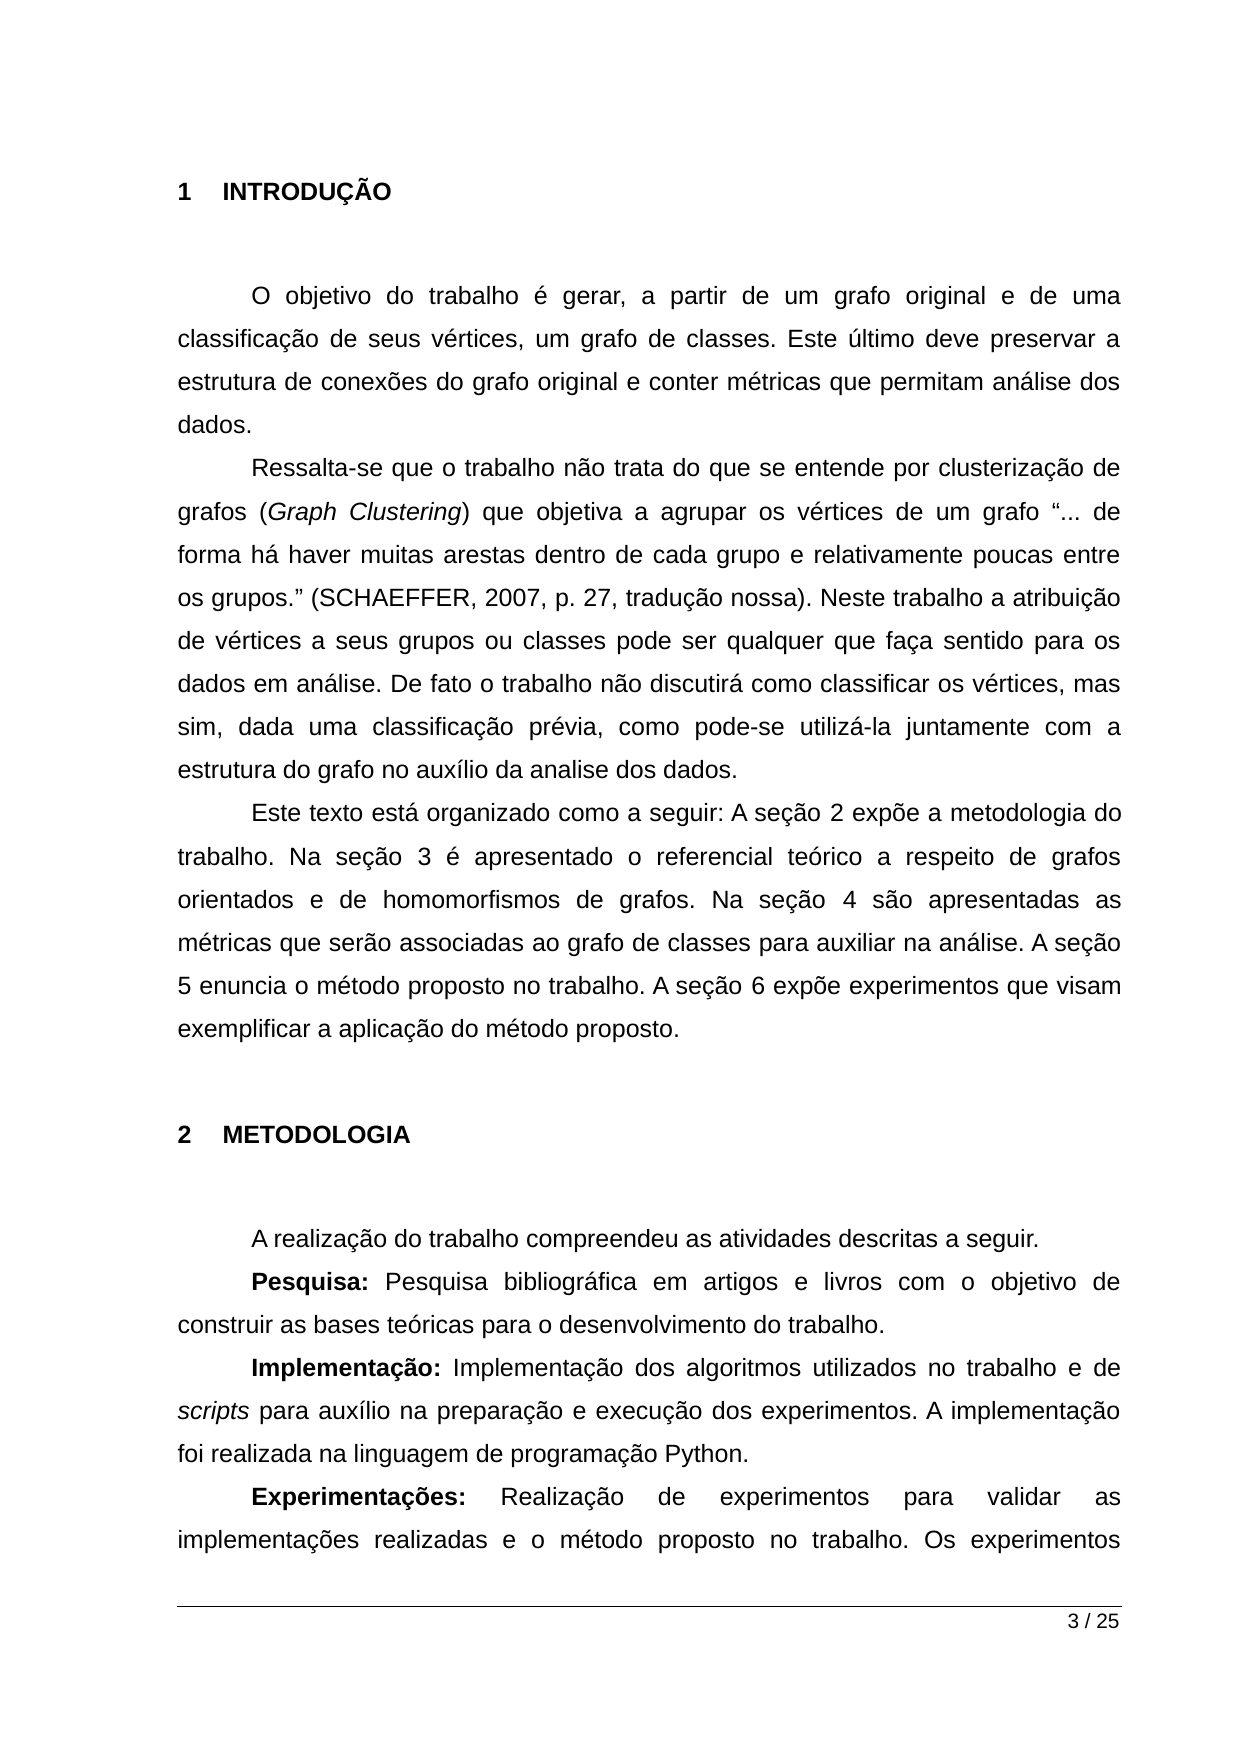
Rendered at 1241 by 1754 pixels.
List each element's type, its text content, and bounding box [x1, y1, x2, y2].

text A realização do trabalho compreendeu as atividades descritas a seguir. [177, 1223, 1122, 1252]
text Este texto está organizado como a seguir: A seção 2 expõe a metodologia do trabalho. Na seção 3 é apresentado o referencial teórico a respeito de grafos orientados e de homomorfismos de grafos. Na seção 4 são apresentadas as métricas que serão associadas ao grafo de classes para auxiliar na análise. A seção 5 enuncia o método proposto no trabalho. A seção 6 expõe experimentos que visam exemplificar a aplicação do método proposto. [177, 798, 1122, 1043]
text Implementação: Implementação dos algoritmos utilizados no trabalho e de scripts para auxílio na preparação e execução dos experimentos. A implementação foi realizada na linguagem de programação Python. [177, 1353, 1122, 1468]
subtitle Metodologia [177, 1120, 1122, 1148]
text Ressalta-se que o trabalho não trata do que se entende por clusterização de grafos (Graph Clustering) que objetiva a agrupar os vértices de um grafo “... de forma há haver muitas arestas dentro de cada grupo e relativamente poucas entre os grupos.” (SCHAEFFER, 2007, p. 27, tradução nossa). Neste trabalho a atribuição de vértices a seus grupos ou classes pode ser qualquer que faça sentido para os dados em análise. De fato o trabalho não discutirá como classificar os vértices, mas sim, dada uma classificação prévia, como pode-se utilizá-la juntamente com a estrutura do grafo no auxílio da analise dos dados. [177, 453, 1122, 784]
text Experimentações: Realização de experimentos para validar as implementações realizadas e o método proposto no trabalho. Os experimentos [177, 1482, 1122, 1554]
text Pesquisa: Pesquisa bibliográfica em artigos e livros com o objetivo de construir as bases teóricas para o desenvolvimento do trabalho. [177, 1267, 1122, 1338]
text O objetivo do trabalho é gerar, a partir de um grafo original e de uma classificação de seus vértices, um grafo de classes. Este último deve preservar a estrutura de conexões do grafo original e conter métricas que permitam análise dos dados. [177, 281, 1122, 439]
subtitle Introdução [177, 177, 1122, 206]
